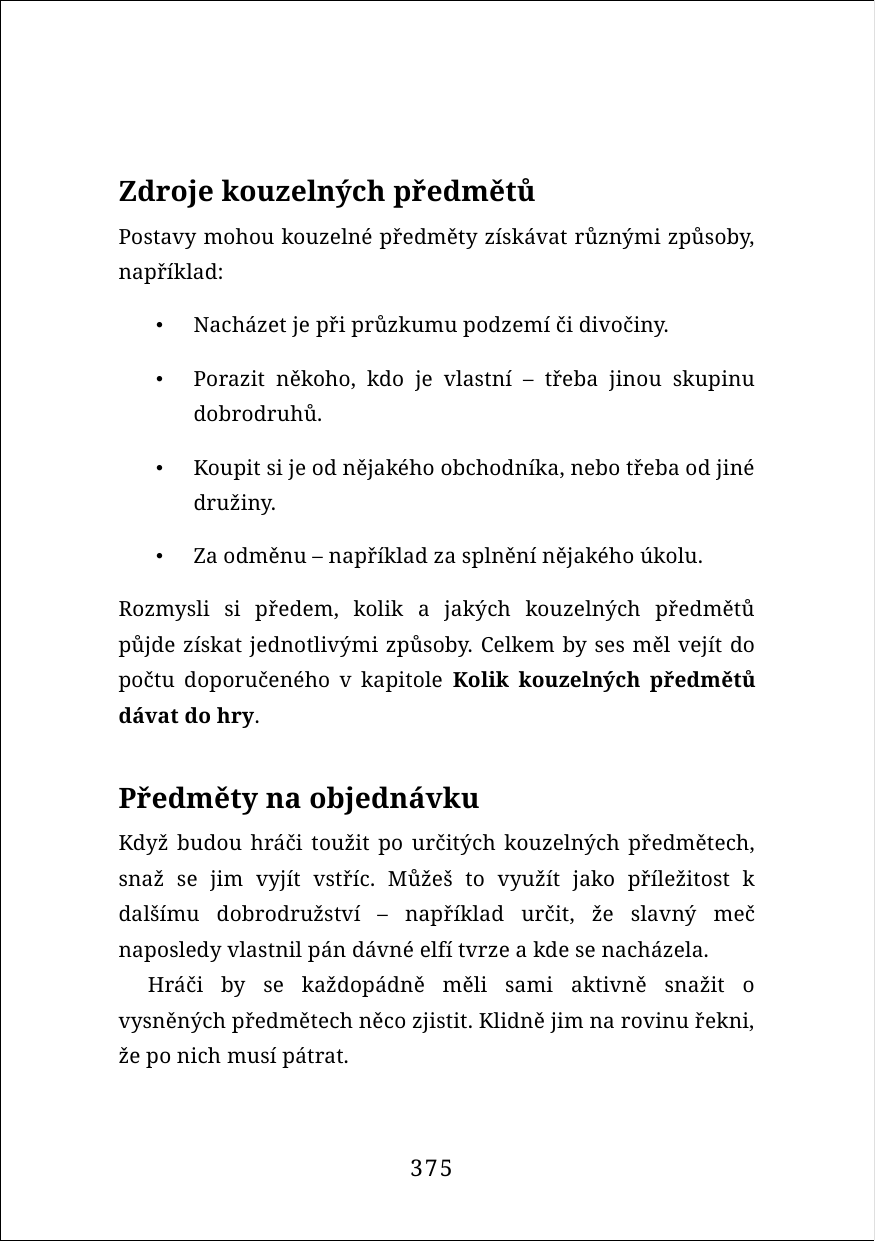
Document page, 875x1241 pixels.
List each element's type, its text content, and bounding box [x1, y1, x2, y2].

list Za odměnu – například za splnění nějakého úkolu. [156, 541, 756, 570]
list Porazit někoho, kdo je vlastní – třeba jinou skupinu dobrodruhů. [156, 364, 756, 428]
text Když budou hráči toužit po určitých kouzelných předmětech, snaž se jim vyjít vstříc. Můžeš to využít jako příležitost k dalšímu dobrodružství – například určit, že slavný meč naposledy vlastnil pán dávné elfí tvrze a kde se nacházela. Hráči by se každopádně měli sami aktivně snažit o vysněných předmětech něco zjistit. Klidně jim na rovinu řekni, že po nich musí pátrat. [118, 828, 756, 1070]
subtitle Zdroje kouzelných předmětů [118, 172, 756, 210]
list Koupit si je od nějakého obchodníka, nebo třeba od jiné družiny. [156, 453, 756, 517]
text Rozmysli si předem, kolik a jakých kouzelných předmětů půjde získat jednotlivými způsoby. Celkem by ses měl vejít do počtu doporučeného v kapitole Kolik kouzelných předmětů dávat do hry. [118, 594, 756, 729]
text Postavy mohou kouzelné předměty získávat různými způsoby, například: [118, 222, 756, 286]
list Nacházet je při průzkumu podzemí či divočiny. [156, 311, 756, 339]
subtitle Předměty na objednávku [118, 778, 756, 816]
